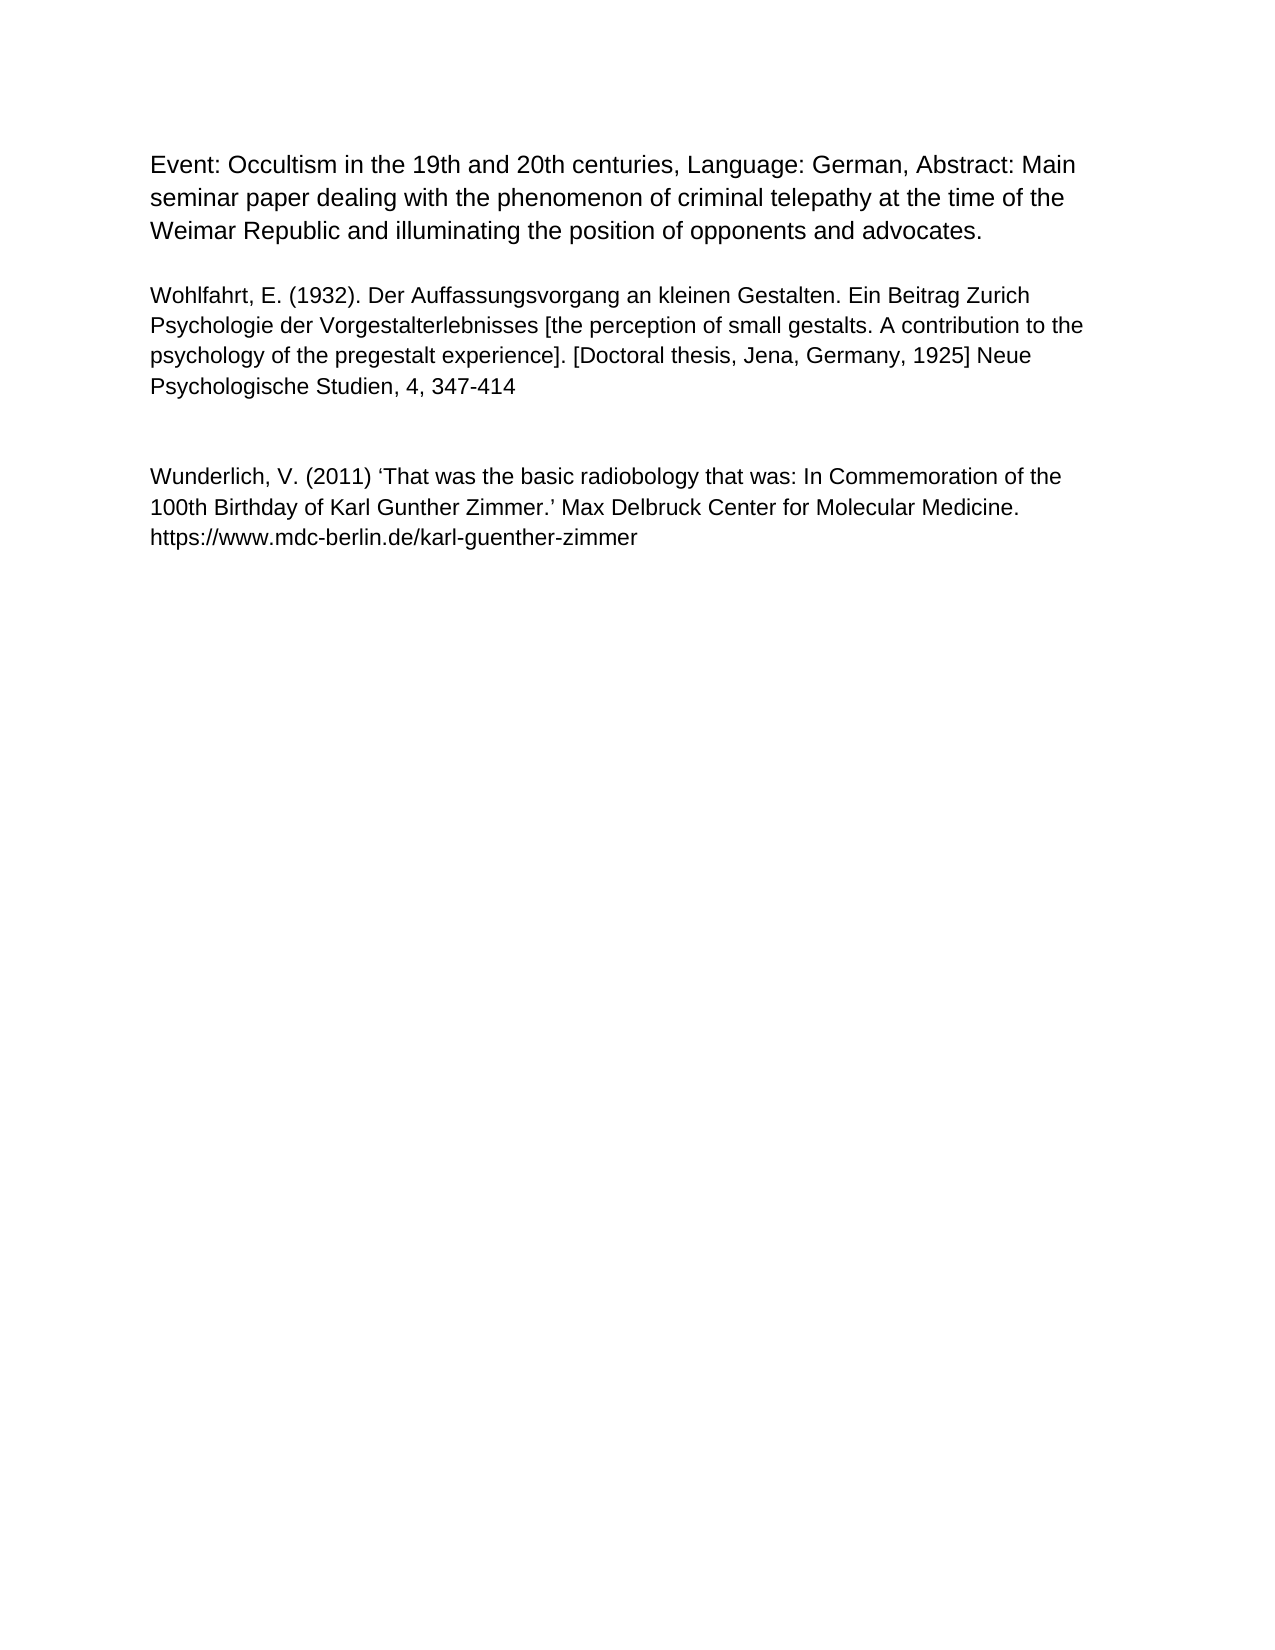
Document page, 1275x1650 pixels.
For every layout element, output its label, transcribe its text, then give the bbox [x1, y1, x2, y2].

text Wohlfahrt, E. (1932). Der Auffassungsvorgang an kleinen Gestalten. Ein Beitrag Zurich Psychologie der Vorgestalterlebnisses [the perception of small gestalts. A contribution to the psychology of the pregestalt experience]. [Doctoral thesis, Jena, Germany, 1925] Neue Psychologische Studien, 4, 347-414 [150, 282, 1125, 429]
text Wunderlich, V. (2011) ‘That was the basic radiobology that was: In Commemoration of the 100th Birthday of Karl Gunther Zimmer.’ Max Delbruck Center for Molecular Medicine. https://www.mdc-berlin.de/karl-guenther-zimmer [150, 463, 1125, 550]
text Event: Occultism in the 19th and 20th centuries, Language: German, Abstract: Main seminar paper dealing with the phenomenon of criminal telepathy at the time of the Weimar Republic and illuminating the position of opponents and advocates. [150, 150, 1125, 278]
